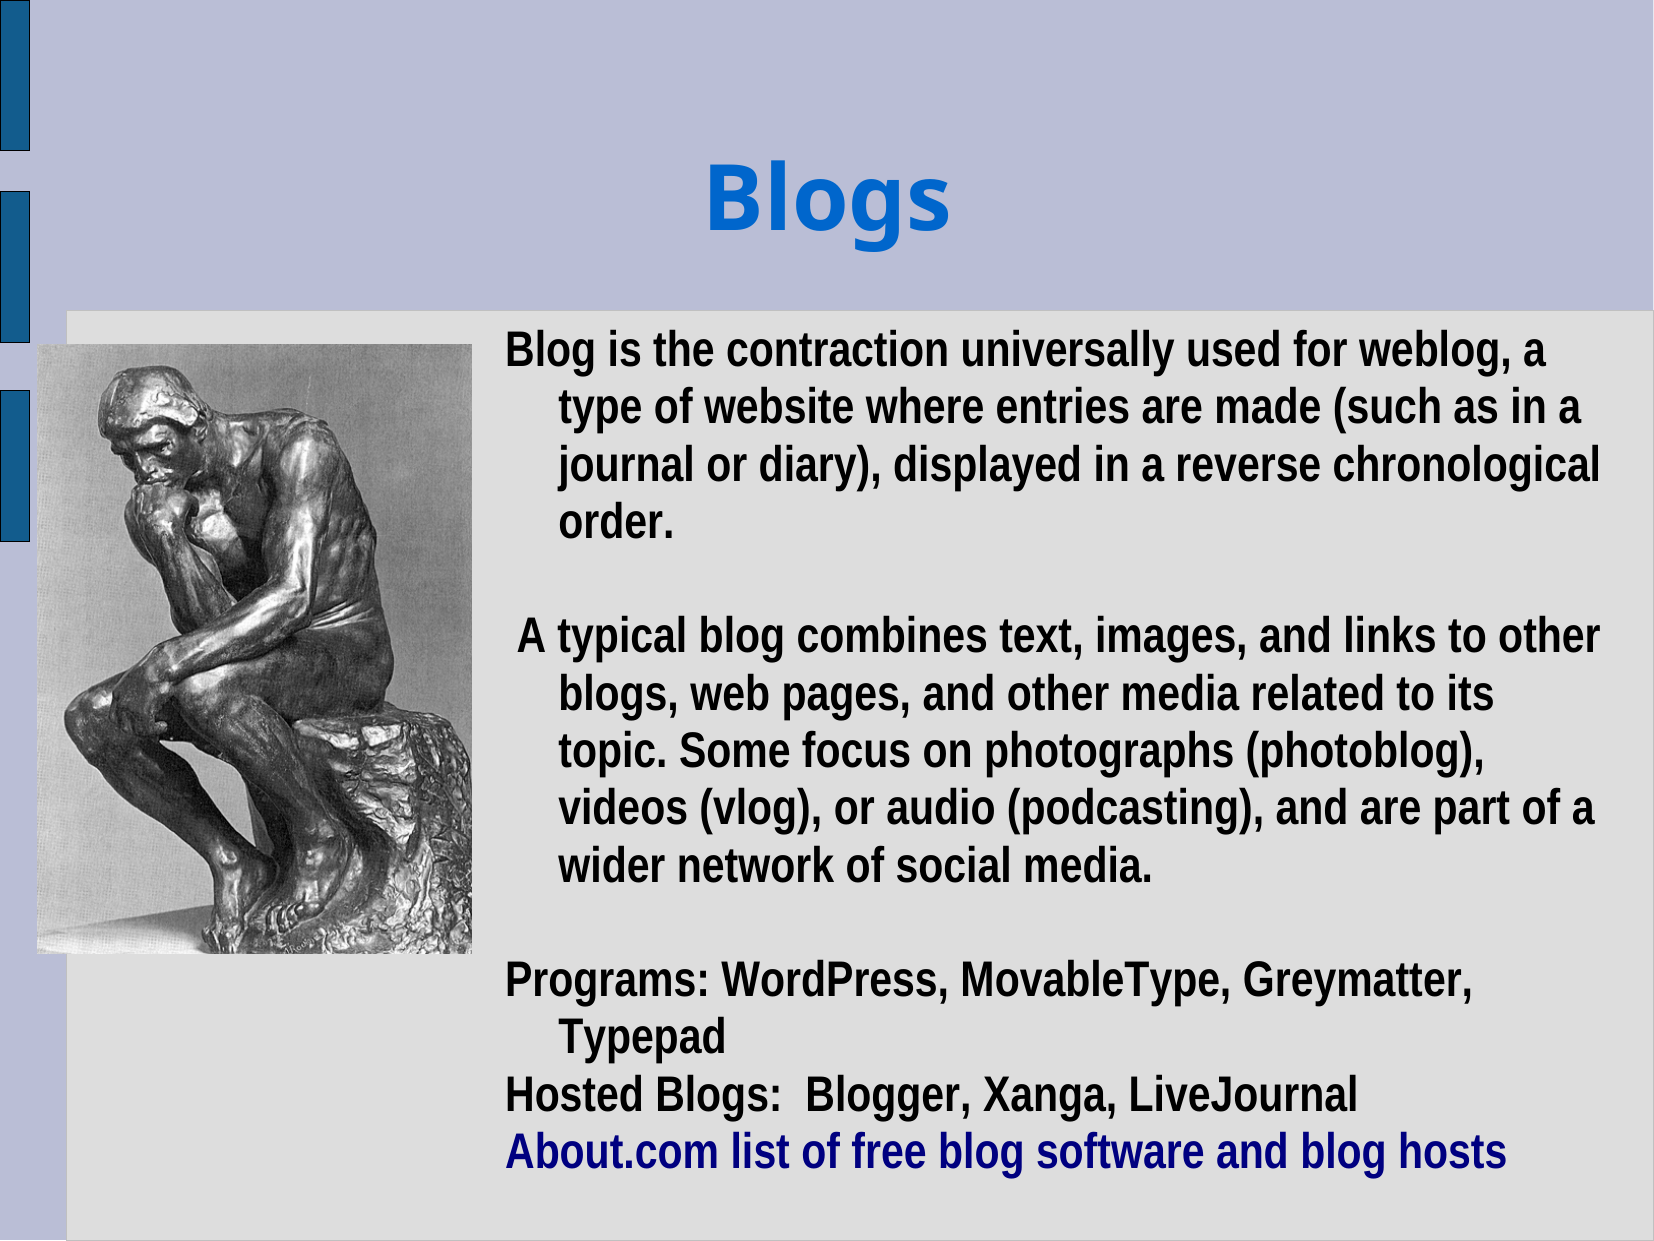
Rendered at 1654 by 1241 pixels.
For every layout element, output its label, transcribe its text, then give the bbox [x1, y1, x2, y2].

list Blog is the contraction universally used for weblog, a type of website where entries are made (such as in a journal or diary), displayed in a reverse chronological order. A typical blog combines text, images, and links to other blogs, web pages, and other media related to its topic. Some focus on photographs (photoblog), videos (vlog), or audio (podcasting), and are part of a wider network of social media. Programs: WordPress, MovableType, Greymatter, Typepad Hosted Blogs: Blogger, Xanga, LiveJournal About.com list of free blog software and blog hosts [487, 319, 1613, 1201]
picture [37, 344, 472, 954]
title Blogs [121, 91, 1534, 299]
